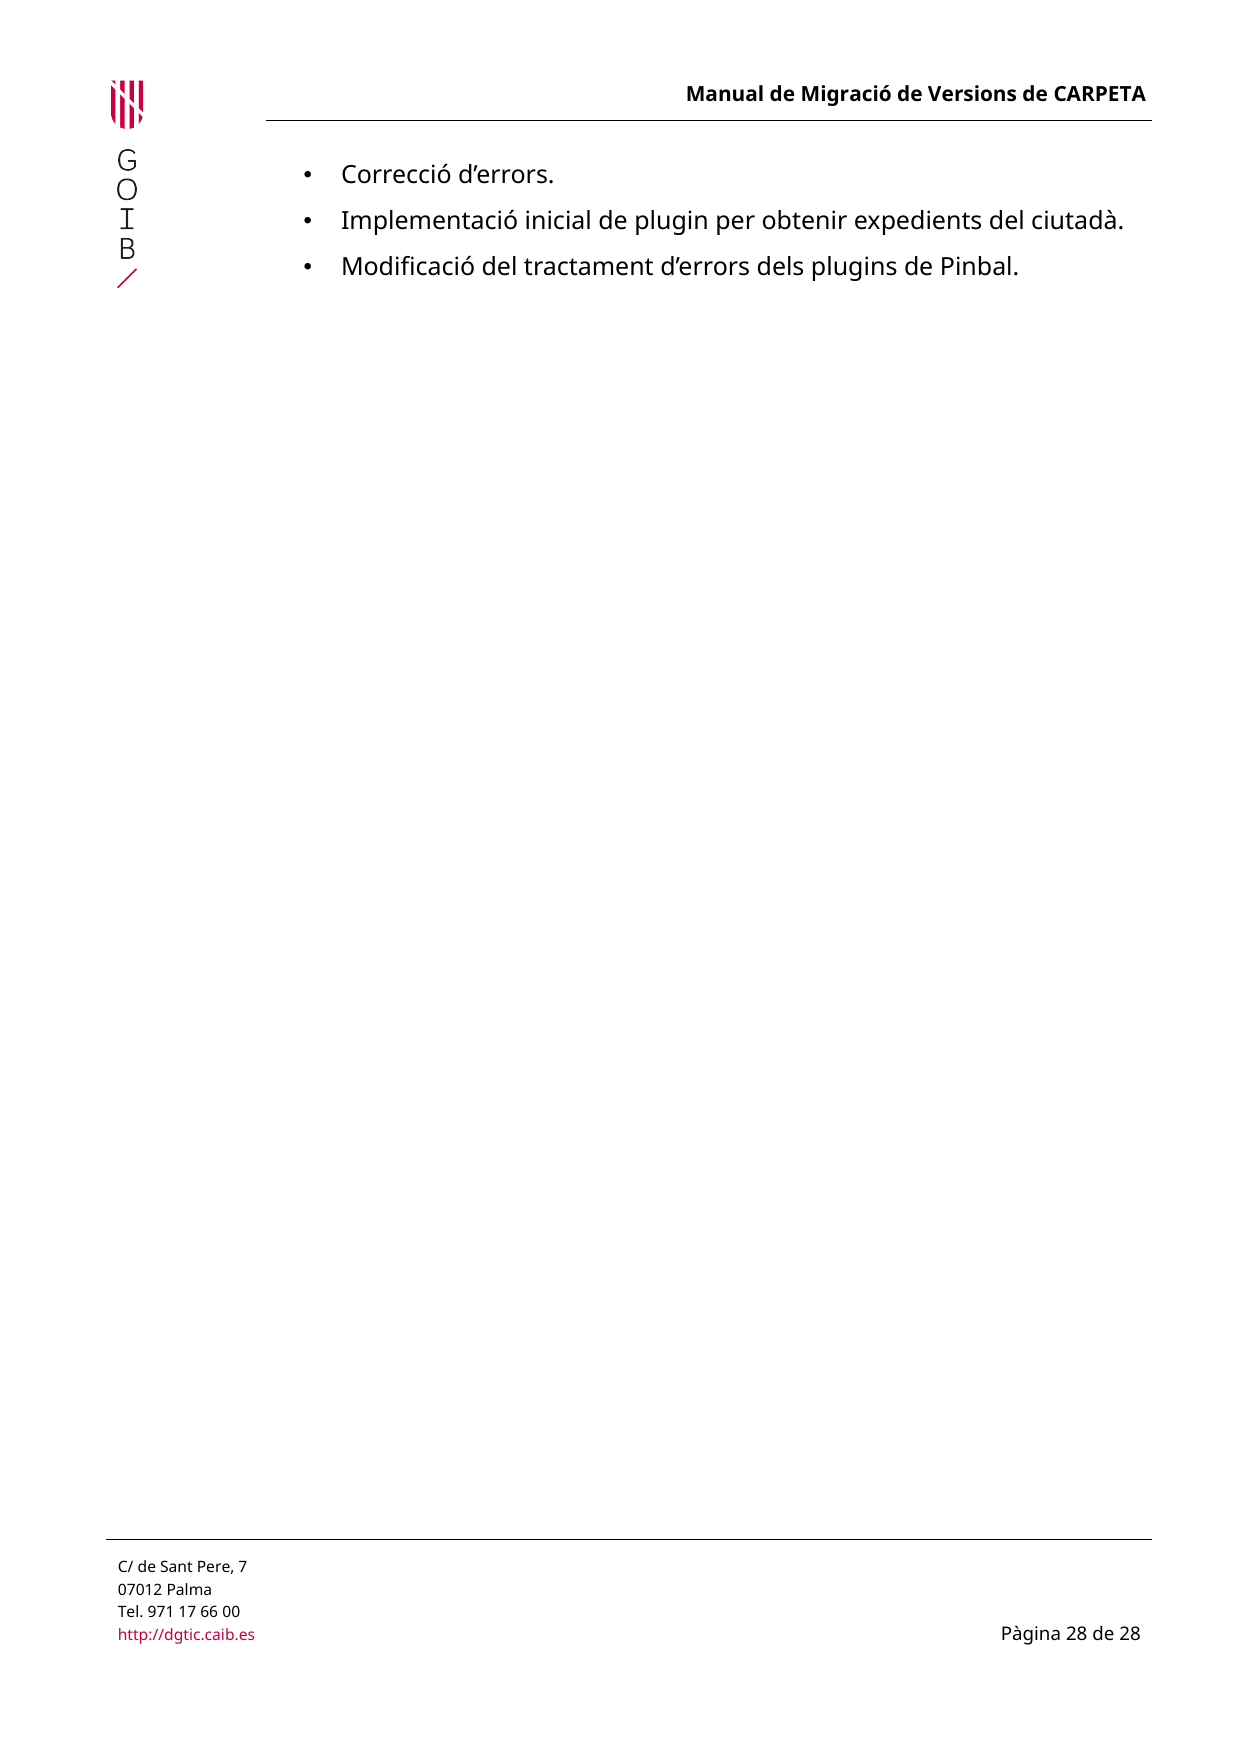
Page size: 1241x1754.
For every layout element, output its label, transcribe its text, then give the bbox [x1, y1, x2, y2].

picture [82, 57, 172, 319]
list Modificació del tractament d’errors dels plugins de Pinbal. [303, 248, 1152, 282]
list Implementació inicial de plugin per obtenir expedients del ciutadà. [303, 202, 1152, 236]
list Correcció d’errors. [303, 156, 1152, 191]
